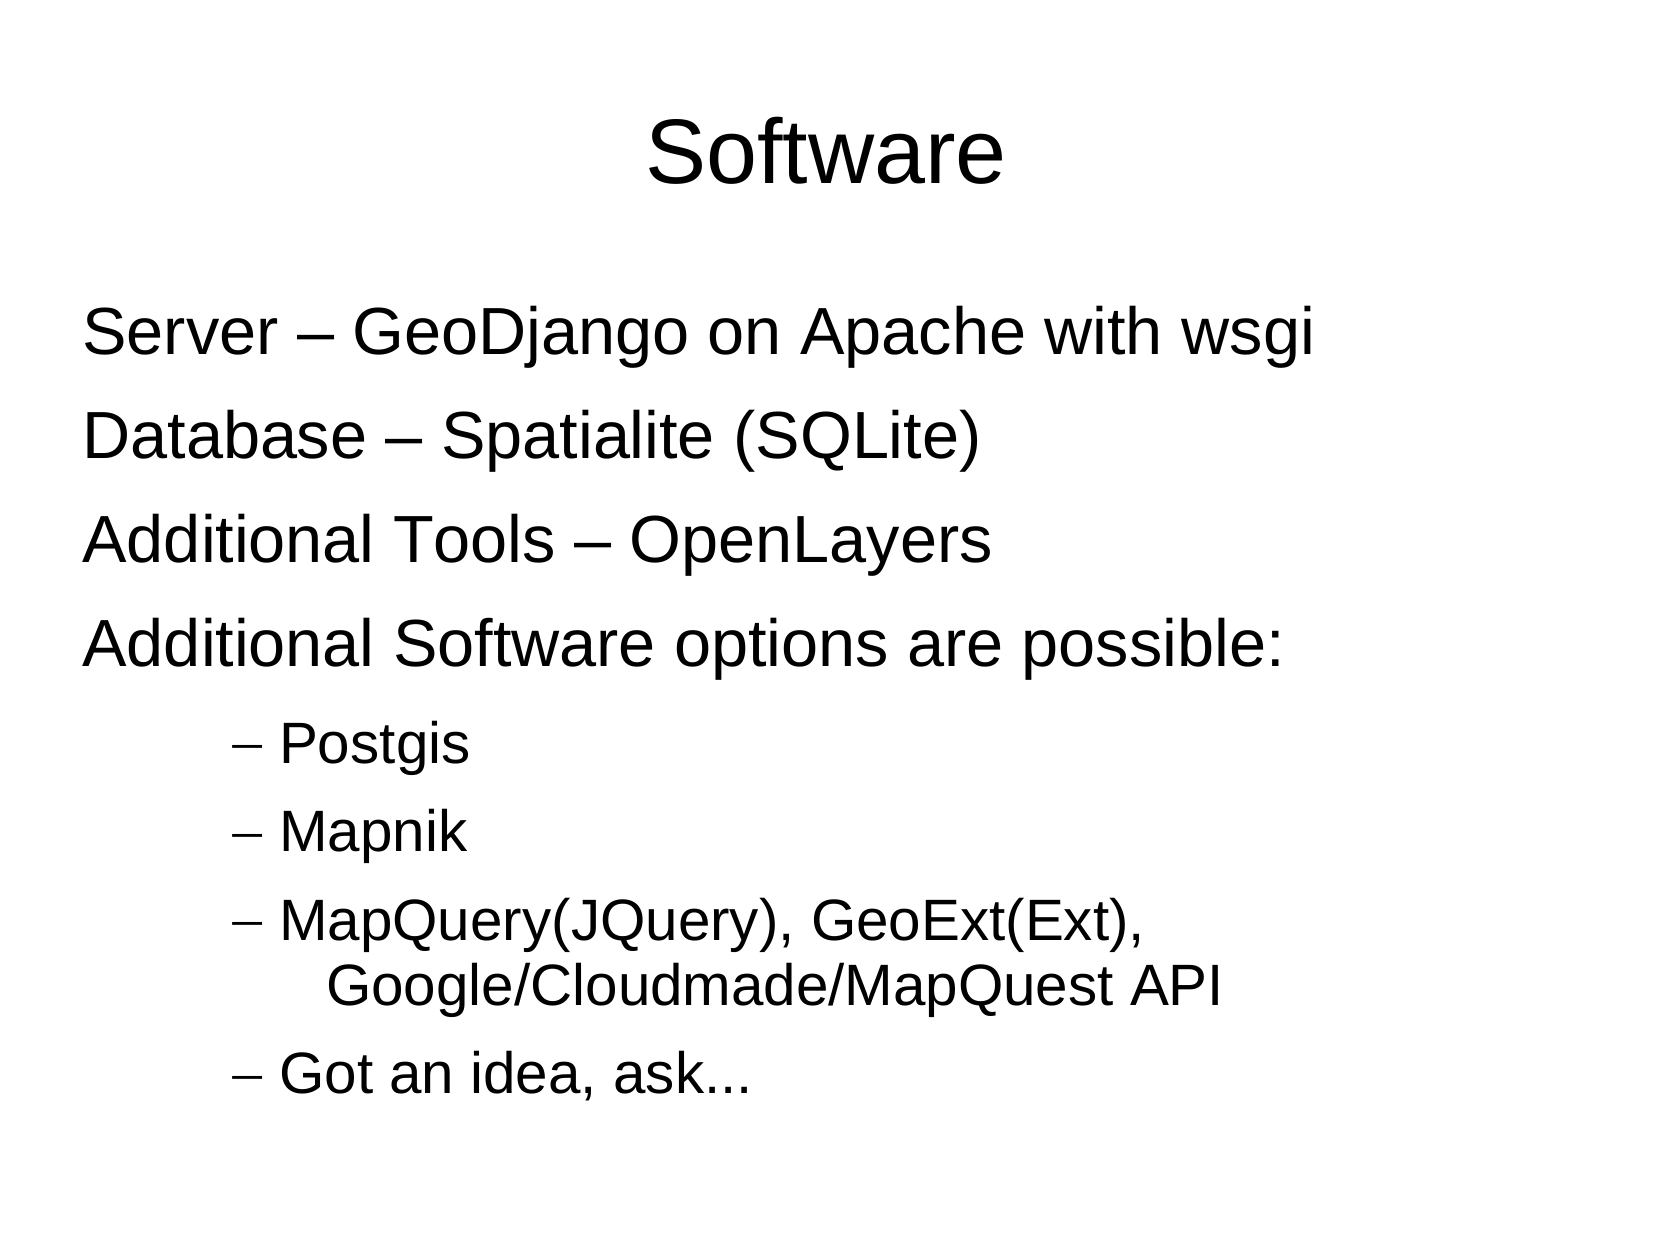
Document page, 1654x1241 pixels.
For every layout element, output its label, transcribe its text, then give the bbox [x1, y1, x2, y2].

title Software [82, 49, 1571, 257]
list Server – GeoDjango on Apache with wsgi Database – Spatialite (SQLite) Additional Tools – OpenLayers Additional Software options are possible: Postgis Mapnik MapQuery(JQuery), GeoExt(Ext), Google/Cloudmade/MapQuest API Got an idea, ask... [82, 290, 1571, 1109]
